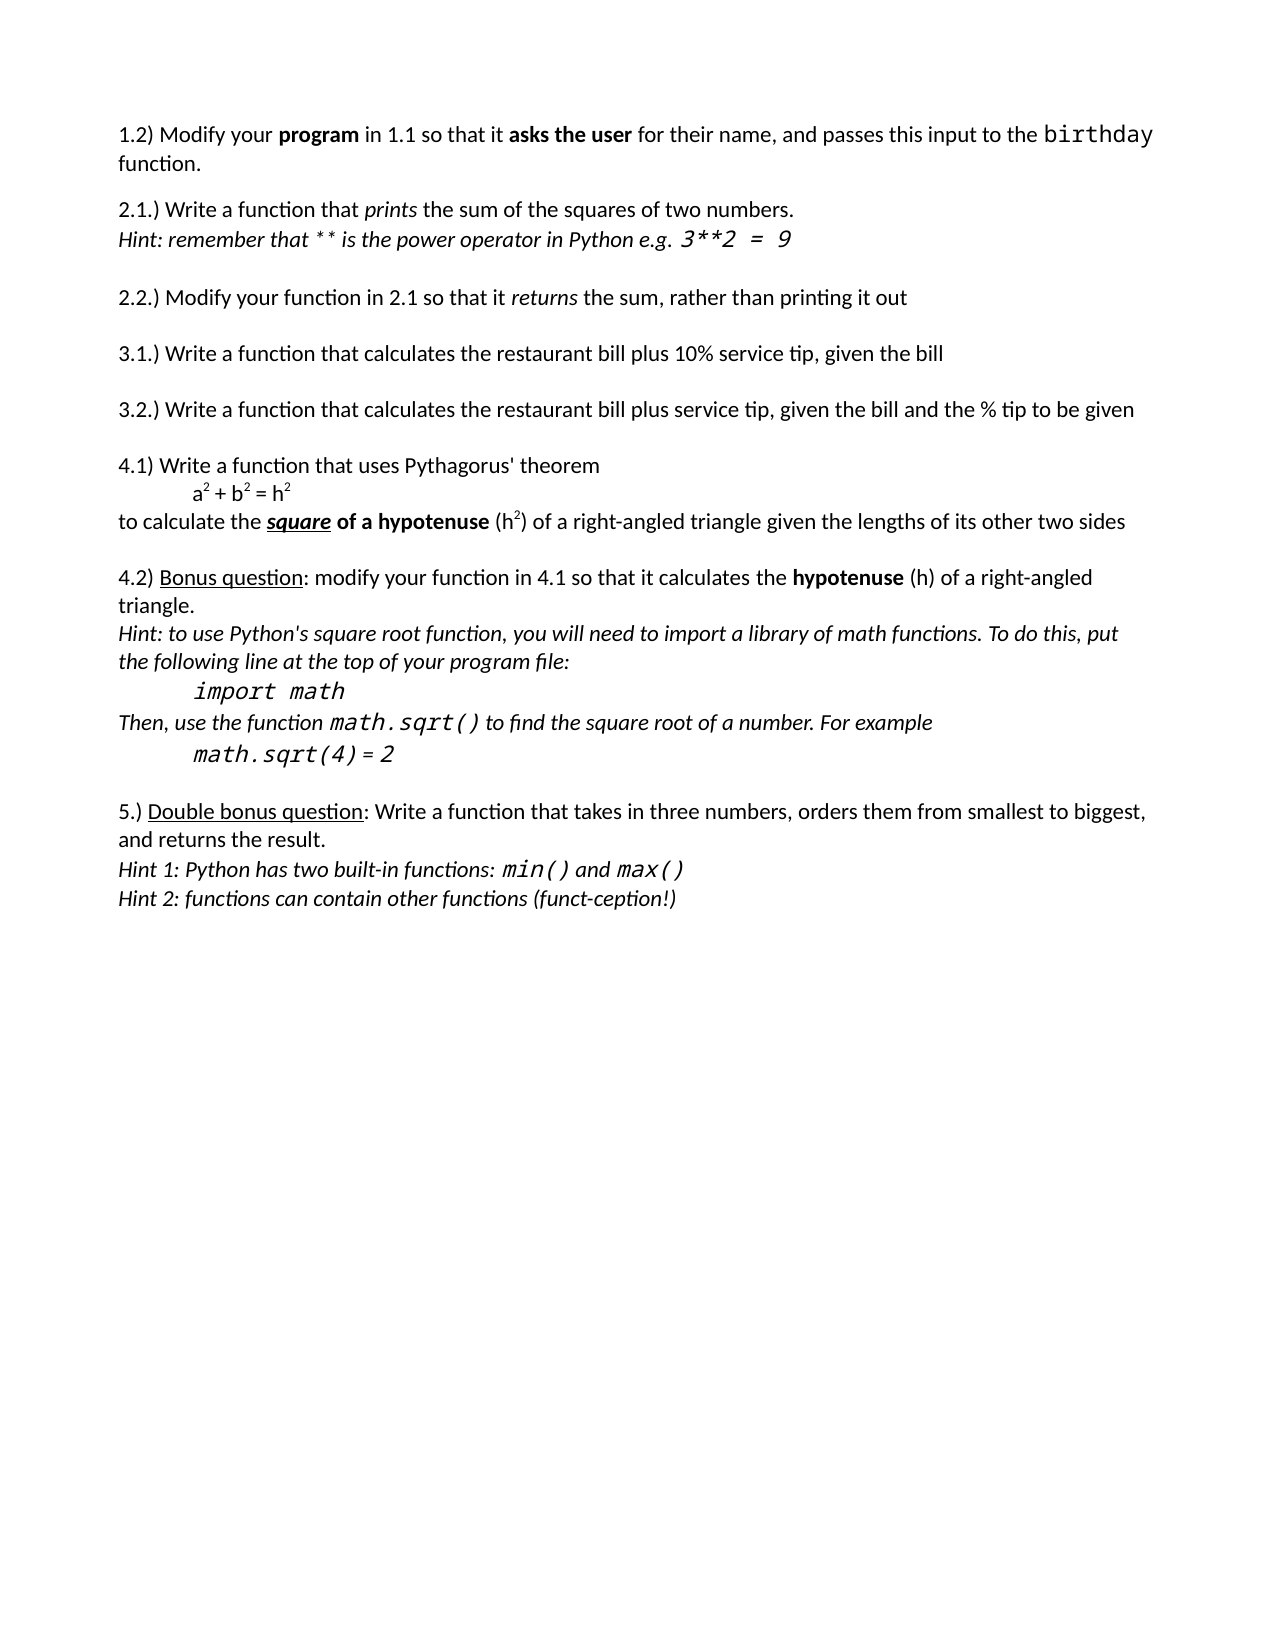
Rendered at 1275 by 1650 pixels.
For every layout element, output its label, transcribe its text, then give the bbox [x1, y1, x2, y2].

text 5.) Double bonus question: Write a function that takes in three numbers, orders them from smallest to biggest, and returns the result. [118, 797, 1157, 853]
text Then, use the function math.sqrt() to find the square root of a number. For example [118, 706, 1157, 737]
text 4.2) Bonus question: modify your function in 4.1 so that it calculates the hypotenuse (h) of a right-angled triangle. [118, 563, 1157, 619]
text 3.1.) Write a function that calculates the restaurant bill plus 10% service tip, given the bill [118, 339, 1157, 367]
text to calculate the square of a hypotenuse (h2) of a right-angled triangle given the lengths of its other two sides [118, 507, 1157, 535]
text 3.2.) Write a function that calculates the restaurant bill plus service tip, given the bill and the % tip to be given [118, 395, 1157, 423]
text 2.1.) Write a function that prints the sum of the squares of two numbers. [118, 195, 1157, 223]
text Hint 1: Python has two built-in functions: min() and max() [118, 853, 1157, 884]
text a2 + b2 = h2 [118, 479, 1157, 507]
text 4.1) Write a function that uses Pythagorus' theorem [118, 451, 1157, 479]
text Hint 2: functions can contain other functions (funct-ception!) [118, 884, 1157, 912]
text 2.2.) Modify your function in 2.1 so that it returns the sum, rather than printing it out [118, 283, 1157, 311]
text import math [118, 675, 1157, 706]
text Hint: remember that ** is the power operator in Python e.g. 3**2 = 9 [118, 223, 1157, 255]
text math.sqrt(4) = 2 [192, 737, 1157, 769]
text Hint: to use Python's square root function, you will need to import a library of math functions. To do this, put the following line at the top of your program file: [118, 619, 1157, 675]
text 1.2) Modify your program in 1.1 so that it asks the user for their name, and passes this input to the birthday function. [118, 118, 1157, 177]
